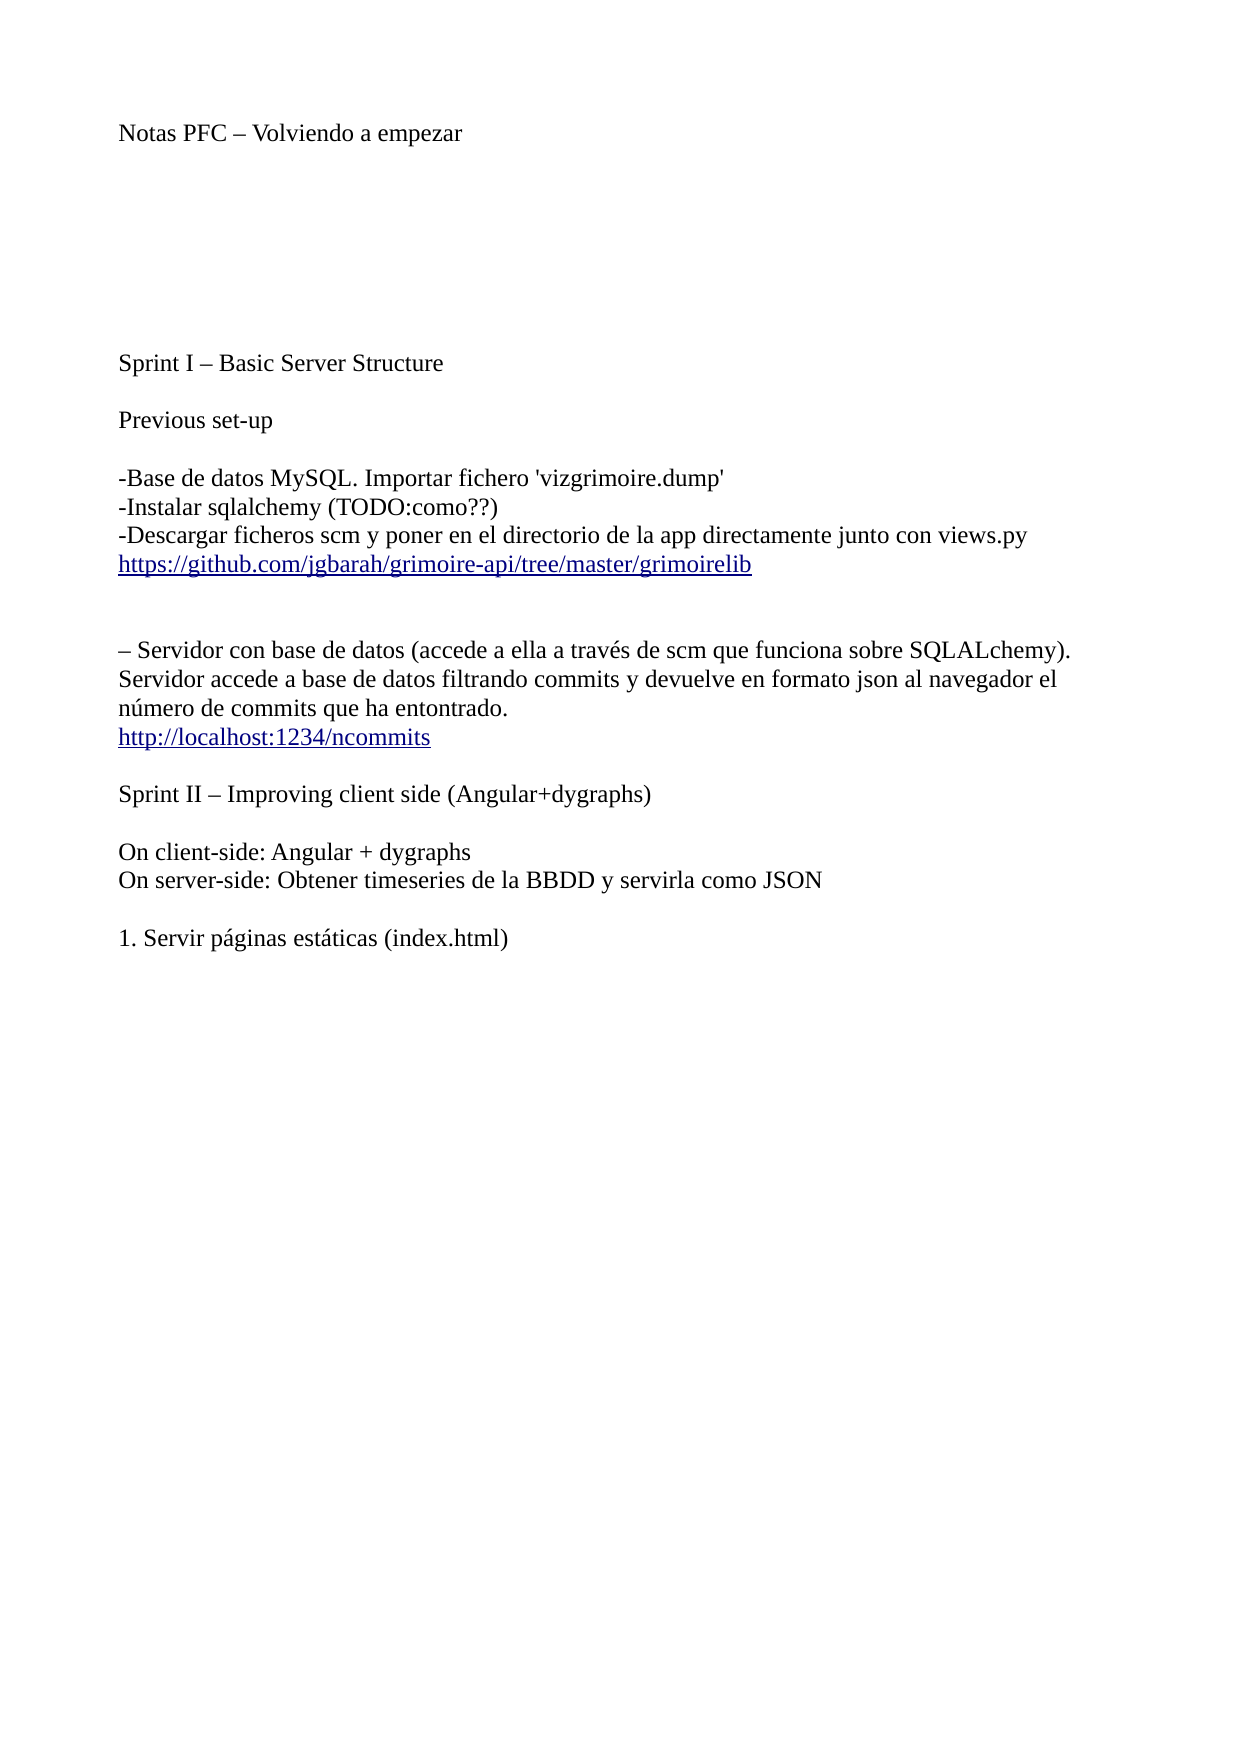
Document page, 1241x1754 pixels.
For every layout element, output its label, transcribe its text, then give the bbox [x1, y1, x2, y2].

text Notas PFC – Volviendo a empezar [118, 118, 1122, 147]
text -Instalar sqlalchemy (TODO:como??) [118, 492, 1122, 521]
text -Base de datos MySQL. Importar fichero 'vizgrimoire.dump' [118, 463, 1122, 492]
text On client-side: Angular + dygraphs [118, 837, 1122, 866]
text 1. Servir páginas estáticas (index.html) [118, 923, 1122, 952]
text On server-side: Obtener timeseries de la BBDD y servirla como JSON [118, 866, 1122, 894]
text http://localhost:1234/ncommits [118, 722, 1122, 751]
text -Descargar ficheros scm y poner en el directorio de la app directamente junto con views.py https://github.com/jgbarah/grimoire-api/tree/master/grimoirelib [118, 521, 1122, 578]
text Sprint I – Basic Server Structure [118, 348, 1122, 377]
text – Servidor con base de datos (accede a ella a través de scm que funciona sobre SQLALchemy). Servidor accede a base de datos filtrando commits y devuelve en formato json al navegador el número de commits que ha entontrado. [118, 636, 1122, 722]
text Previous set-up [118, 406, 1122, 434]
text Sprint II – Improving client side (Angular+dygraphs) [118, 779, 1122, 808]
